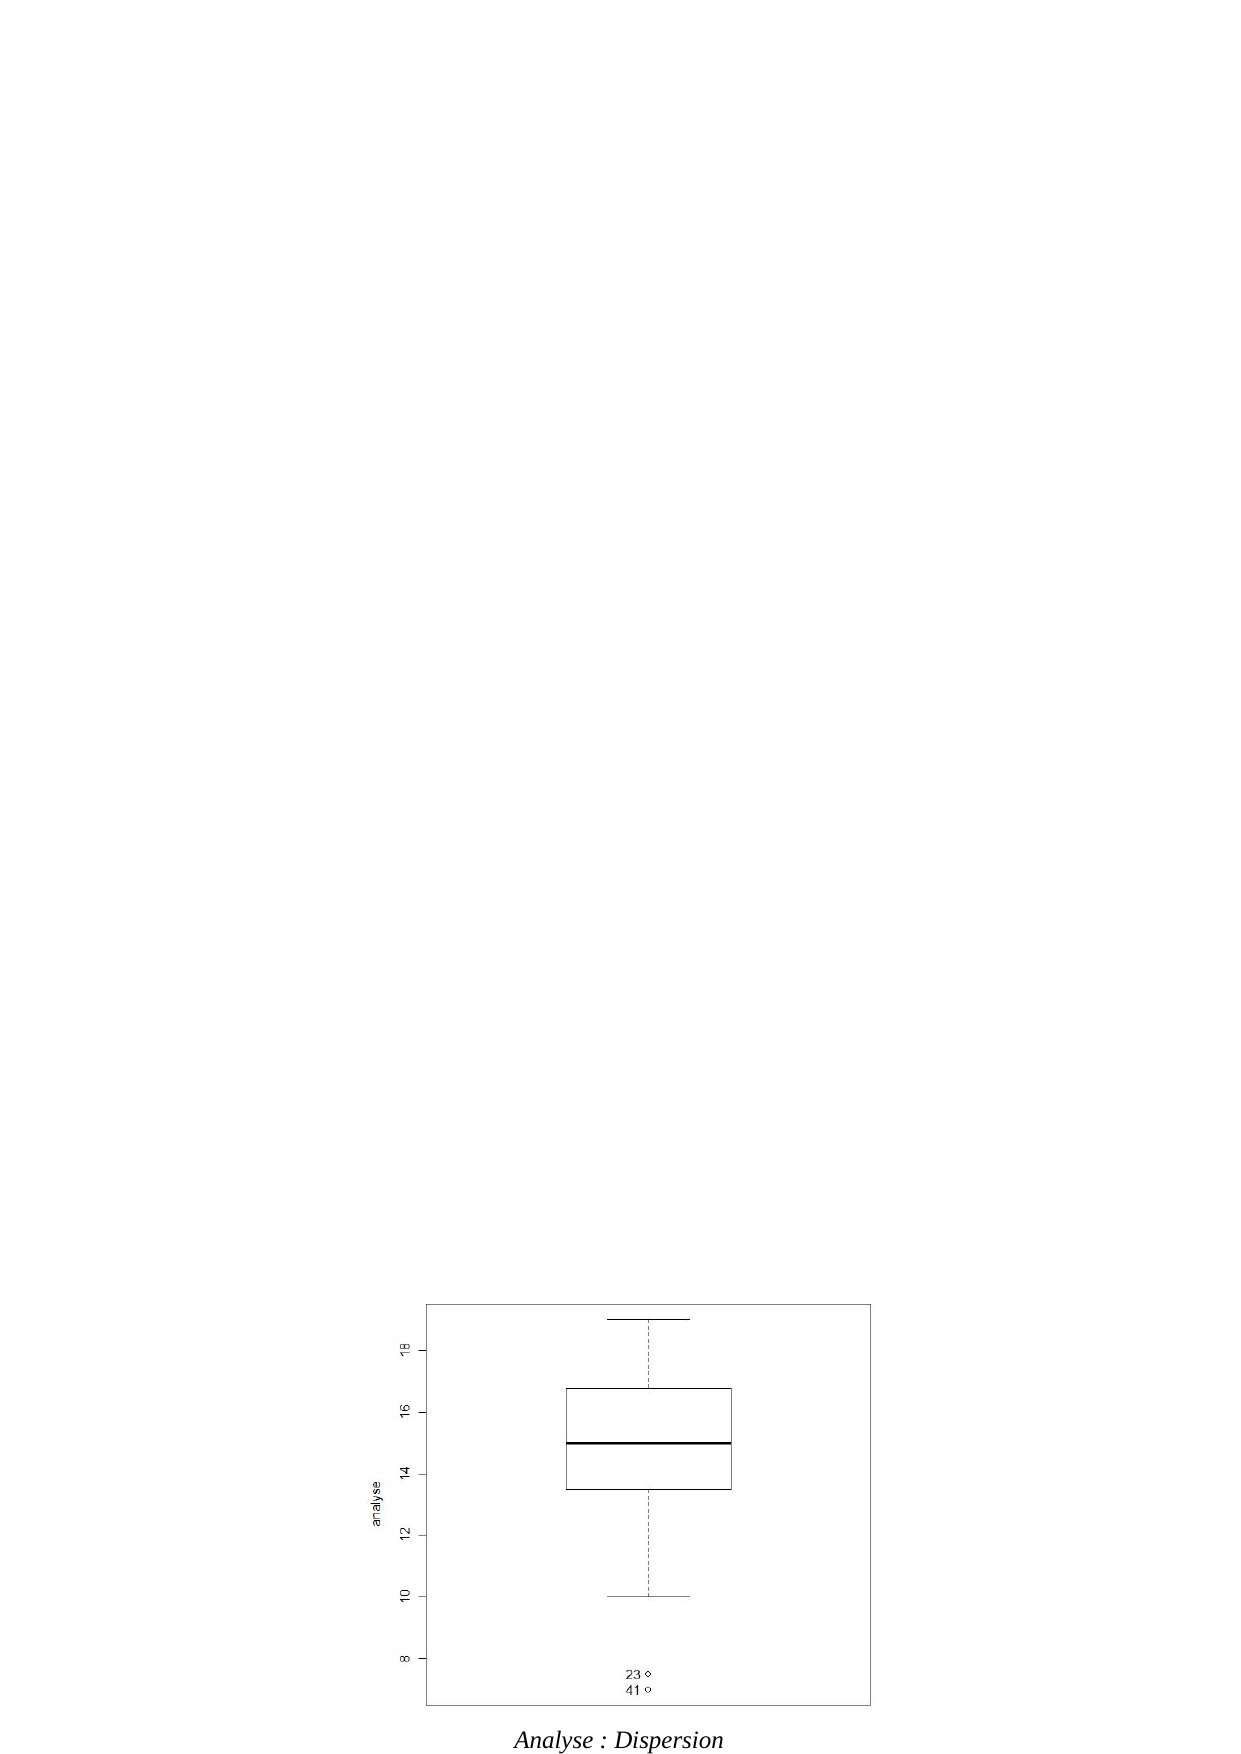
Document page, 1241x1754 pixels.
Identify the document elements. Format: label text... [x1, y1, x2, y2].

picture [366, 1297, 874, 1726]
text Analyse : Dispersion [366, 1726, 874, 1754]
